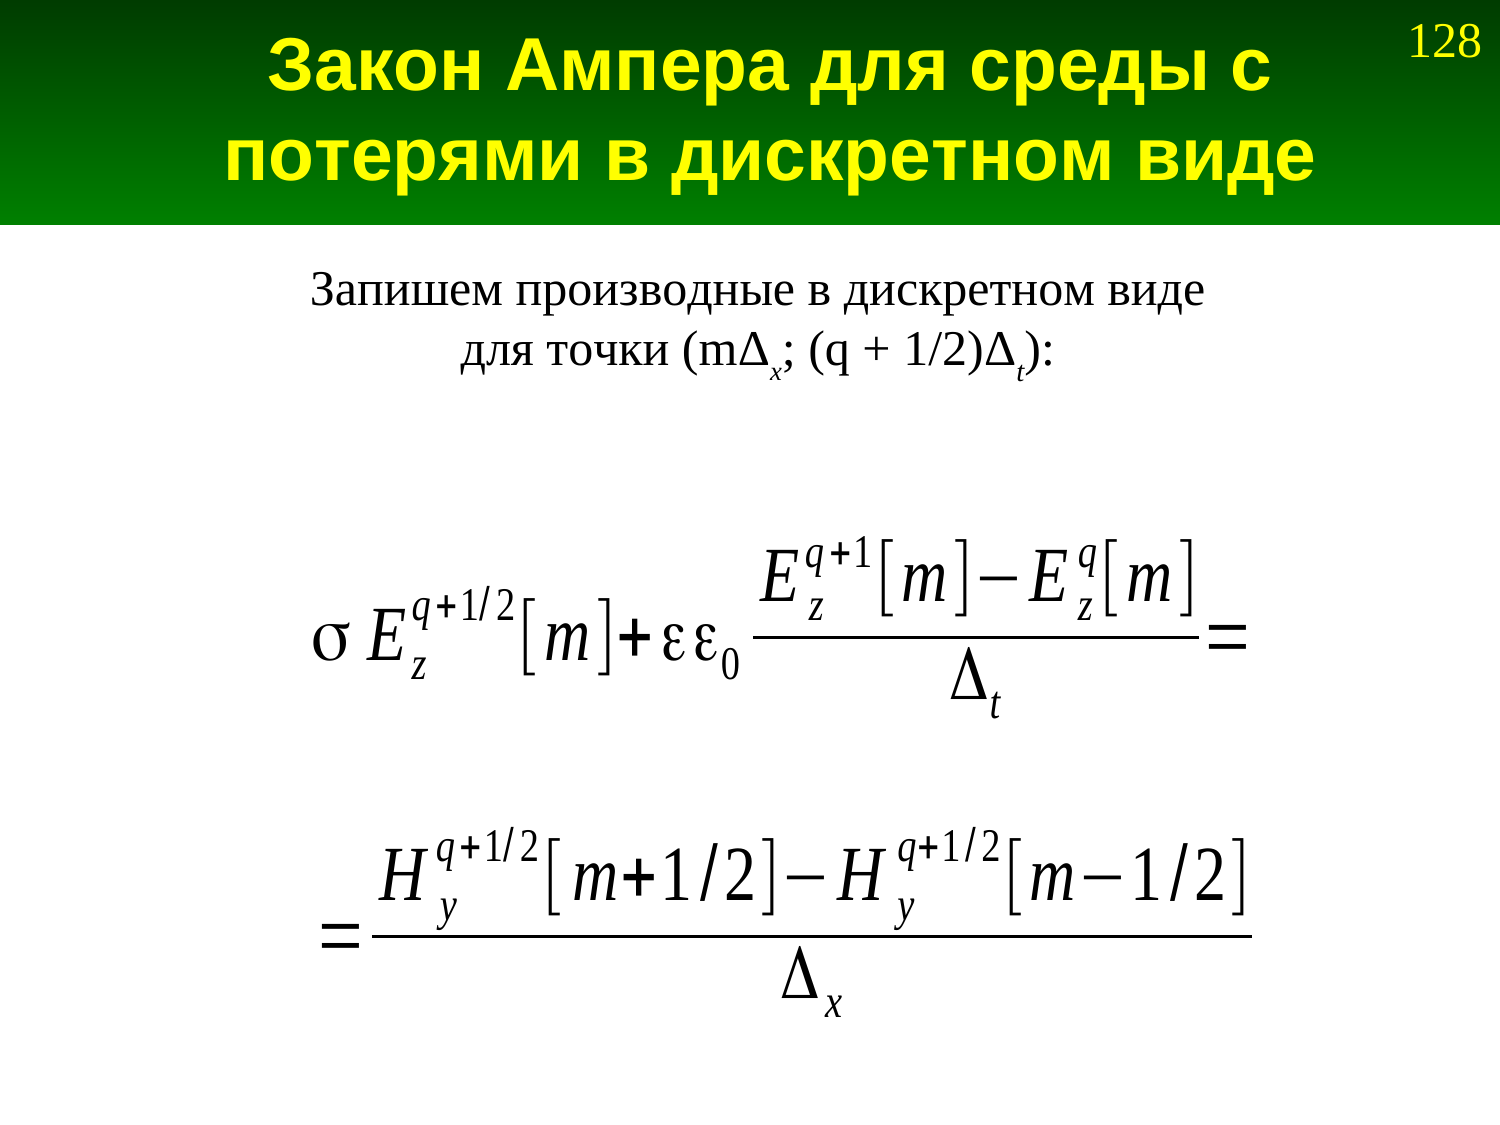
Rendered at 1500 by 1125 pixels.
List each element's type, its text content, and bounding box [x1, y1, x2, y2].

title Закон Ампера для среды с потерями в дискретном виде [100, 7, 1441, 204]
text_box Запишем производные в дискретном виде для точки (mΔx; (q + 1/2)Δt): [295, 248, 1231, 396]
chart [295, 522, 1272, 1025]
